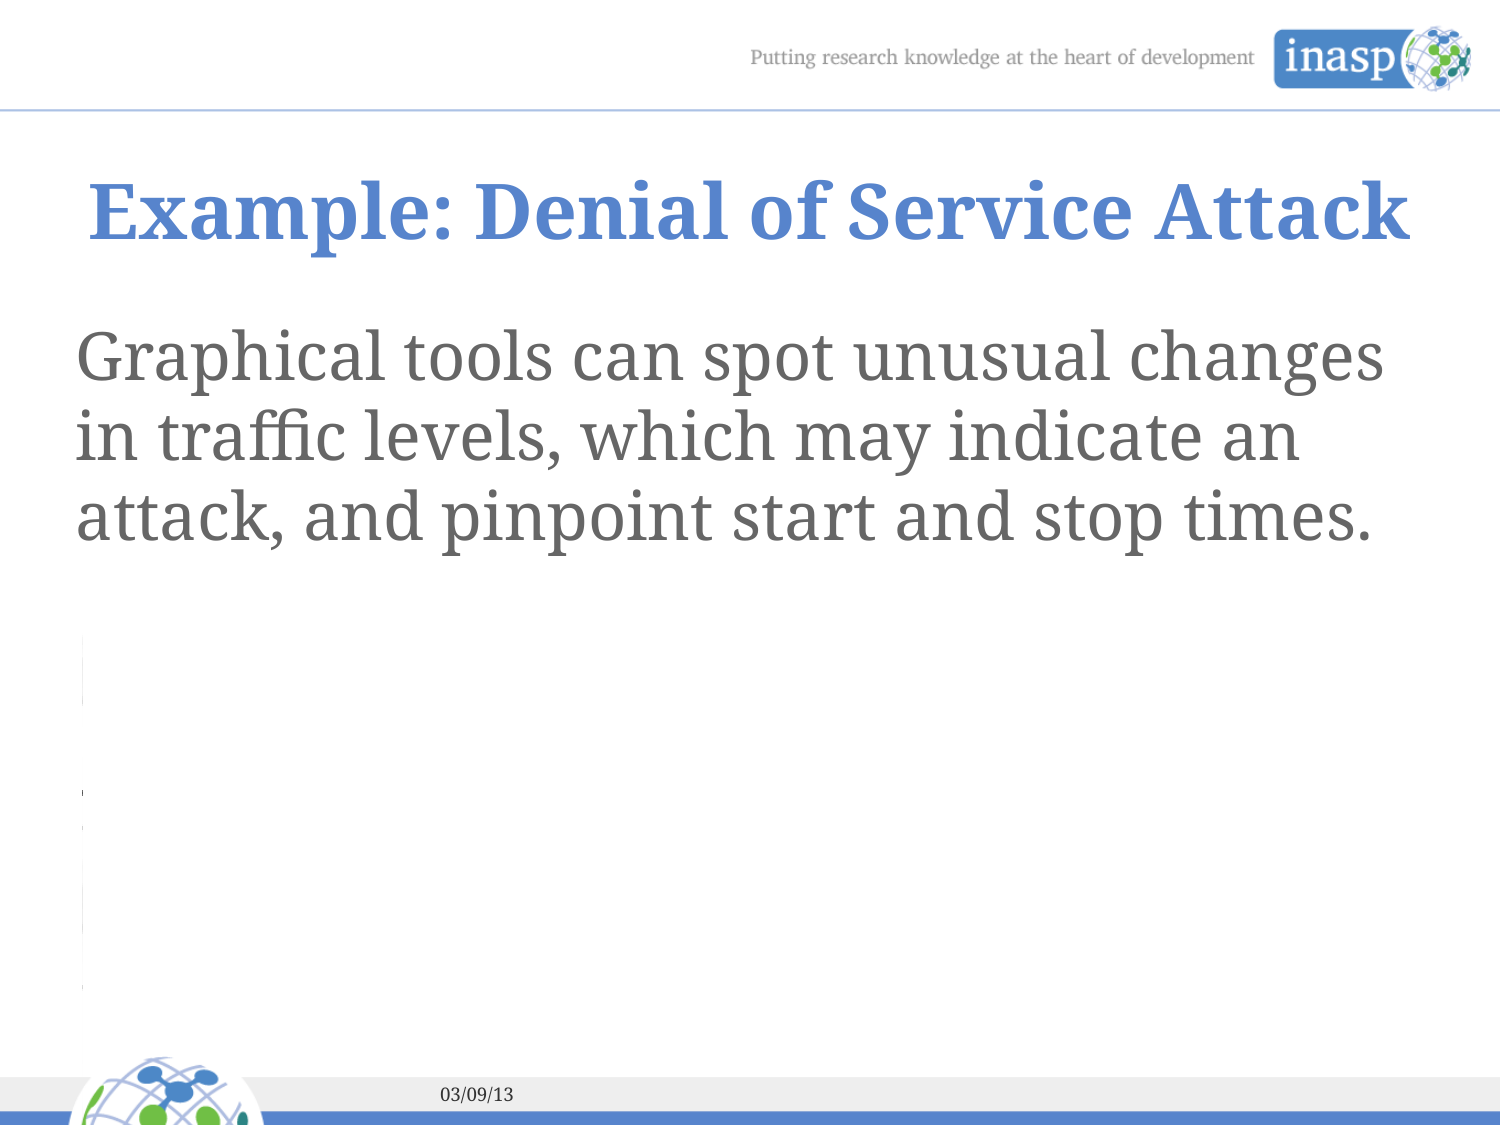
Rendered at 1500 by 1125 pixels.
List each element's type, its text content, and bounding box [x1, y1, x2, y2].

list Graphical tools can spot unusual changes in traffic levels, which may indicate an attack, and pinpoint start and stop times. [75, 313, 1426, 967]
title Example: Denial of Service Attack [75, 129, 1426, 313]
picture [0, 0, 1500, 1125]
